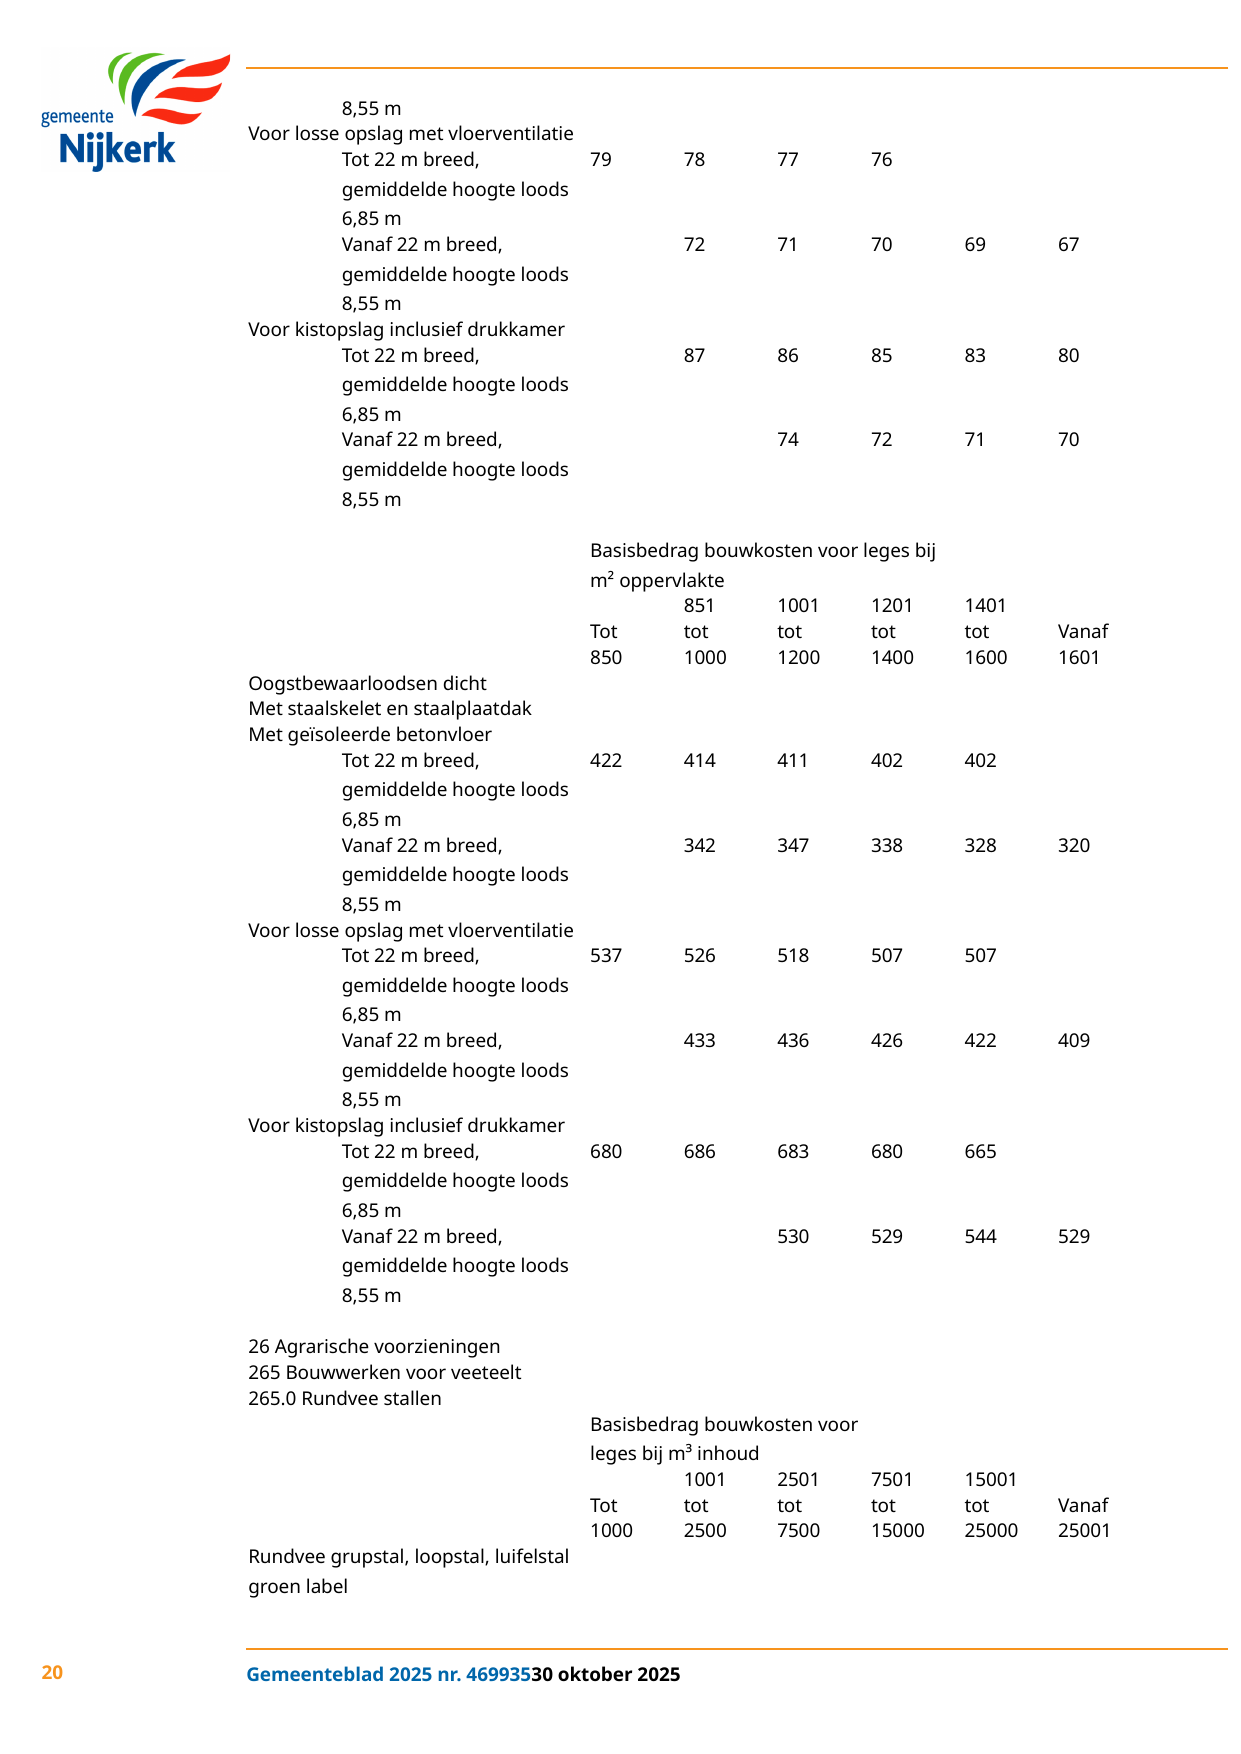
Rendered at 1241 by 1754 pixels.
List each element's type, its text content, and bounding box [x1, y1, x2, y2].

table_cell [1058, 121, 1152, 146]
table_cell 80 [1058, 342, 1152, 427]
table_cell [964, 316, 1058, 342]
table_cell 518 [777, 943, 871, 1027]
table_cell 433 [684, 1028, 777, 1112]
table_cell 851 [684, 593, 777, 618]
table_cell 265.0 Rundvee stallen [248, 1385, 590, 1411]
table_cell [684, 316, 777, 342]
table_cell 265 Bouwwerken voor veeteelt [248, 1359, 590, 1385]
table_cell [1058, 95, 1152, 121]
table_cell Vanaf 22 m breed, gemiddelde hoogte loods 8,55 m [342, 1223, 590, 1308]
table_cell [684, 1359, 777, 1385]
table_cell Vanaf 22 m breed, gemiddelde hoogte loods 8,55 m [342, 231, 590, 316]
table_cell [248, 1518, 342, 1543]
table_cell [1058, 1385, 1152, 1411]
table_cell [248, 832, 342, 917]
table_cell Basisbedrag bouwkosten voor leges bij m³ inhoud [590, 1411, 871, 1466]
table_cell 414 [684, 747, 777, 832]
table_cell 71 [777, 231, 871, 316]
table_cell 15001 [964, 1466, 1058, 1492]
table_cell 15000 [871, 1518, 964, 1543]
table_cell [871, 917, 964, 942]
table_cell 69 [964, 231, 1058, 316]
table_cell [590, 512, 683, 537]
table_cell [964, 1385, 1058, 1411]
table_cell tot [777, 1492, 871, 1517]
table_cell 8,55 m [342, 95, 590, 121]
table_cell Tot [590, 618, 683, 644]
table_cell 436 [777, 1028, 871, 1112]
table_cell [684, 1385, 777, 1411]
table_cell [684, 1334, 777, 1359]
table_cell [590, 1334, 683, 1359]
table_cell [964, 1411, 1058, 1466]
table_cell [248, 747, 342, 832]
table_cell Voor kistopslag inclusief drukkamer [248, 1112, 590, 1138]
table_cell 78 [684, 146, 777, 231]
table_cell [777, 670, 871, 696]
table_cell 1400 [871, 644, 964, 670]
table_cell [1058, 917, 1152, 942]
table_cell [590, 832, 683, 917]
table_cell [777, 512, 871, 537]
table_cell [590, 316, 683, 342]
table_cell [590, 231, 683, 316]
table_cell 320 [1058, 832, 1152, 917]
table_cell 537 [590, 943, 683, 1027]
table_cell [777, 696, 871, 721]
table_cell Oogstbewaarloodsen dicht [248, 670, 590, 696]
table_cell [248, 537, 342, 593]
table_cell 686 [684, 1138, 777, 1223]
table_cell Tot 22 m breed, gemiddelde hoogte loods 6,85 m [342, 1138, 590, 1223]
table_cell [248, 1492, 342, 1517]
table_cell [964, 121, 1058, 146]
table_cell [964, 1334, 1058, 1359]
table_cell 422 [964, 1028, 1058, 1112]
table_cell 76 [871, 146, 964, 231]
table_cell [1058, 721, 1152, 747]
table_cell [777, 1112, 871, 1138]
table_cell [248, 1308, 342, 1333]
table_cell Met staalskelet en staalplaatdak [248, 696, 590, 721]
table_cell [590, 121, 683, 146]
table_cell [871, 1308, 964, 1333]
table_cell [590, 1112, 683, 1138]
table_cell 7501 [871, 1466, 964, 1492]
table_cell 1000 [684, 644, 777, 670]
table_cell [684, 95, 777, 121]
table_cell [1058, 1466, 1152, 1492]
table_cell tot [871, 618, 964, 644]
table_cell [590, 721, 683, 747]
table_cell [342, 644, 590, 670]
table_cell 422 [590, 747, 683, 832]
table_cell [590, 1028, 683, 1112]
table_cell Vanaf 22 m breed, gemiddelde hoogte loods 8,55 m [342, 1028, 590, 1112]
table_cell [777, 95, 871, 121]
table_cell 850 [590, 644, 683, 670]
table_cell [777, 316, 871, 342]
table_cell [871, 721, 964, 747]
table_cell 1000 [590, 1518, 683, 1543]
table_cell Vanaf [1058, 1492, 1152, 1517]
table_cell [590, 696, 683, 721]
table_cell 71 [964, 427, 1058, 512]
table_cell [964, 670, 1058, 696]
table_cell [248, 593, 342, 618]
table_cell Voor kistopslag inclusief drukkamer [248, 316, 590, 342]
table_cell [777, 121, 871, 146]
table_cell [684, 512, 777, 537]
table_cell Met geïsoleerde betonvloer [248, 721, 590, 747]
table_cell [964, 1112, 1058, 1138]
table_cell [777, 1334, 871, 1359]
table_cell Tot 22 m breed, gemiddelde hoogte loods 6,85 m [342, 146, 590, 231]
table_cell 70 [871, 231, 964, 316]
table_cell [342, 1492, 590, 1517]
table_cell [777, 1308, 871, 1333]
table_cell [777, 917, 871, 942]
table_cell 529 [1058, 1223, 1152, 1308]
table_cell 72 [684, 231, 777, 316]
table_cell [964, 696, 1058, 721]
table_cell 409 [1058, 1028, 1152, 1112]
table_cell [1058, 537, 1152, 593]
table_cell [871, 1411, 964, 1466]
table_cell [590, 1223, 683, 1308]
table_cell 402 [871, 747, 964, 832]
table_cell [342, 1518, 590, 1543]
table_cell Tot 22 m breed, gemiddelde hoogte loods 6,85 m [342, 747, 590, 832]
table_cell [590, 1543, 683, 1598]
table_cell [248, 231, 342, 316]
table_cell [684, 1308, 777, 1333]
table_cell [964, 146, 1058, 231]
table_cell 70 [1058, 427, 1152, 512]
table_cell [964, 1308, 1058, 1333]
table_cell [684, 670, 777, 696]
table_cell 79 [590, 146, 683, 231]
table_cell 2500 [684, 1518, 777, 1543]
table_cell 87 [684, 342, 777, 427]
table_cell tot [684, 1492, 777, 1517]
picture [41, 47, 231, 172]
table_cell Tot 22 m breed, gemiddelde hoogte loods 6,85 m [342, 342, 590, 427]
table_cell [1058, 593, 1152, 618]
table_cell [684, 917, 777, 942]
table_cell [871, 512, 964, 537]
table_cell [248, 427, 342, 512]
table_cell 680 [590, 1138, 683, 1223]
table_cell [1058, 512, 1152, 537]
table_cell [684, 721, 777, 747]
table_cell 67 [1058, 231, 1152, 316]
table_cell [964, 95, 1058, 121]
table_cell [1058, 1334, 1152, 1359]
table_cell [1058, 670, 1152, 696]
table_cell [684, 121, 777, 146]
table_cell Basisbedrag bouwkosten voor leges bij m² oppervlakte [590, 537, 964, 593]
table_cell tot [871, 1492, 964, 1517]
table_cell [964, 721, 1058, 747]
table_cell 26 Agrarische voorzieningen [248, 1334, 590, 1359]
table_cell [964, 1543, 1058, 1598]
table_cell 342 [684, 832, 777, 917]
table_cell [248, 146, 342, 231]
table_cell [684, 1223, 777, 1308]
table_cell tot [777, 618, 871, 644]
table_cell 2501 [777, 1466, 871, 1492]
table_cell [342, 1411, 590, 1466]
table_cell [248, 1223, 342, 1308]
table_cell [248, 943, 342, 1027]
table_cell Vanaf [1058, 618, 1152, 644]
table_cell [964, 1359, 1058, 1385]
table_cell 1201 [871, 593, 964, 618]
table_cell [342, 593, 590, 618]
table_cell [777, 721, 871, 747]
table_cell [1058, 1411, 1152, 1466]
table_cell 83 [964, 342, 1058, 427]
table_cell Voor losse opslag met vloerventilatie [248, 917, 590, 942]
table_cell [248, 1138, 342, 1223]
table_cell 86 [777, 342, 871, 427]
table_cell Vanaf 22 m breed, gemiddelde hoogte loods 8,55 m [342, 427, 590, 512]
table_cell [1058, 1308, 1152, 1333]
table_cell [871, 1543, 964, 1598]
table_cell [342, 537, 590, 593]
table_cell [871, 95, 964, 121]
table_cell tot [684, 618, 777, 644]
table_cell [590, 917, 683, 942]
table_cell [248, 1466, 342, 1492]
table_cell [590, 1308, 683, 1333]
table_cell 7500 [777, 1518, 871, 1543]
table_cell [871, 1359, 964, 1385]
table_cell 74 [777, 427, 871, 512]
table_cell 1600 [964, 644, 1058, 670]
table_cell 507 [964, 943, 1058, 1027]
table_cell [777, 1359, 871, 1385]
table_cell [1058, 1138, 1152, 1223]
table_cell [871, 121, 964, 146]
table_cell 411 [777, 747, 871, 832]
table_cell 507 [871, 943, 964, 1027]
table_cell [684, 1112, 777, 1138]
table_cell [1058, 316, 1152, 342]
table_cell [1058, 943, 1152, 1027]
table_cell [964, 512, 1058, 537]
table_cell [590, 670, 683, 696]
table_cell [590, 1466, 683, 1492]
table_cell [871, 316, 964, 342]
table_cell tot [964, 1492, 1058, 1517]
table_cell [1058, 1359, 1152, 1385]
table_cell Tot [590, 1492, 683, 1517]
table_cell [777, 1385, 871, 1411]
table_cell [248, 342, 342, 427]
table_cell [1058, 696, 1152, 721]
table_cell [590, 1359, 683, 1385]
table_cell [1058, 747, 1152, 832]
table_cell 338 [871, 832, 964, 917]
table_cell Rundvee grupstal, loopstal, luifelstal groen label [248, 1543, 590, 1598]
table_cell [871, 1334, 964, 1359]
table_cell 1401 [964, 593, 1058, 618]
table_cell 1200 [777, 644, 871, 670]
table_cell 1001 [777, 593, 871, 618]
table_cell [871, 670, 964, 696]
table_cell 530 [777, 1223, 871, 1308]
table_cell [871, 696, 964, 721]
table_cell [964, 537, 1058, 593]
table_cell [248, 512, 342, 537]
table_cell [590, 342, 683, 427]
table_cell 25000 [964, 1518, 1058, 1543]
table_cell [342, 618, 590, 644]
table_cell [1058, 146, 1152, 231]
table_cell [684, 1543, 777, 1598]
table_cell [342, 1466, 590, 1492]
table_cell [248, 1411, 342, 1466]
table_cell [248, 618, 342, 644]
table_cell 1001 [684, 1466, 777, 1492]
table_cell tot [964, 618, 1058, 644]
table_cell [871, 1385, 964, 1411]
table_cell [684, 696, 777, 721]
table_cell [871, 1112, 964, 1138]
table_cell [777, 1543, 871, 1598]
table_cell [248, 644, 342, 670]
table_cell Vanaf 22 m breed, gemiddelde hoogte loods 8,55 m [342, 832, 590, 917]
table_cell [248, 1028, 342, 1112]
table_cell 25001 [1058, 1518, 1152, 1543]
table_cell [342, 1308, 590, 1333]
table_cell 347 [777, 832, 871, 917]
table_cell 328 [964, 832, 1058, 917]
table_cell 426 [871, 1028, 964, 1112]
table_cell 683 [777, 1138, 871, 1223]
table_cell 529 [871, 1223, 964, 1308]
table_cell [590, 427, 683, 512]
table_cell [590, 1385, 683, 1411]
table_cell 77 [777, 146, 871, 231]
table_cell [248, 95, 342, 121]
table_cell Tot 22 m breed, gemiddelde hoogte loods 6,85 m [342, 943, 590, 1027]
table_cell [590, 593, 683, 618]
table_cell 544 [964, 1223, 1058, 1308]
table_cell 680 [871, 1138, 964, 1223]
table_cell [1058, 1112, 1152, 1138]
table_cell [342, 512, 590, 537]
table_cell [1058, 1543, 1152, 1598]
table_cell 72 [871, 427, 964, 512]
table_cell 402 [964, 747, 1058, 832]
table_cell Voor losse opslag met vloerventilatie [248, 121, 590, 146]
table_cell [590, 95, 683, 121]
table_cell 526 [684, 943, 777, 1027]
table_cell 1601 [1058, 644, 1152, 670]
table_cell [964, 917, 1058, 942]
table_cell 85 [871, 342, 964, 427]
table_cell 665 [964, 1138, 1058, 1223]
table_cell [684, 427, 777, 512]
